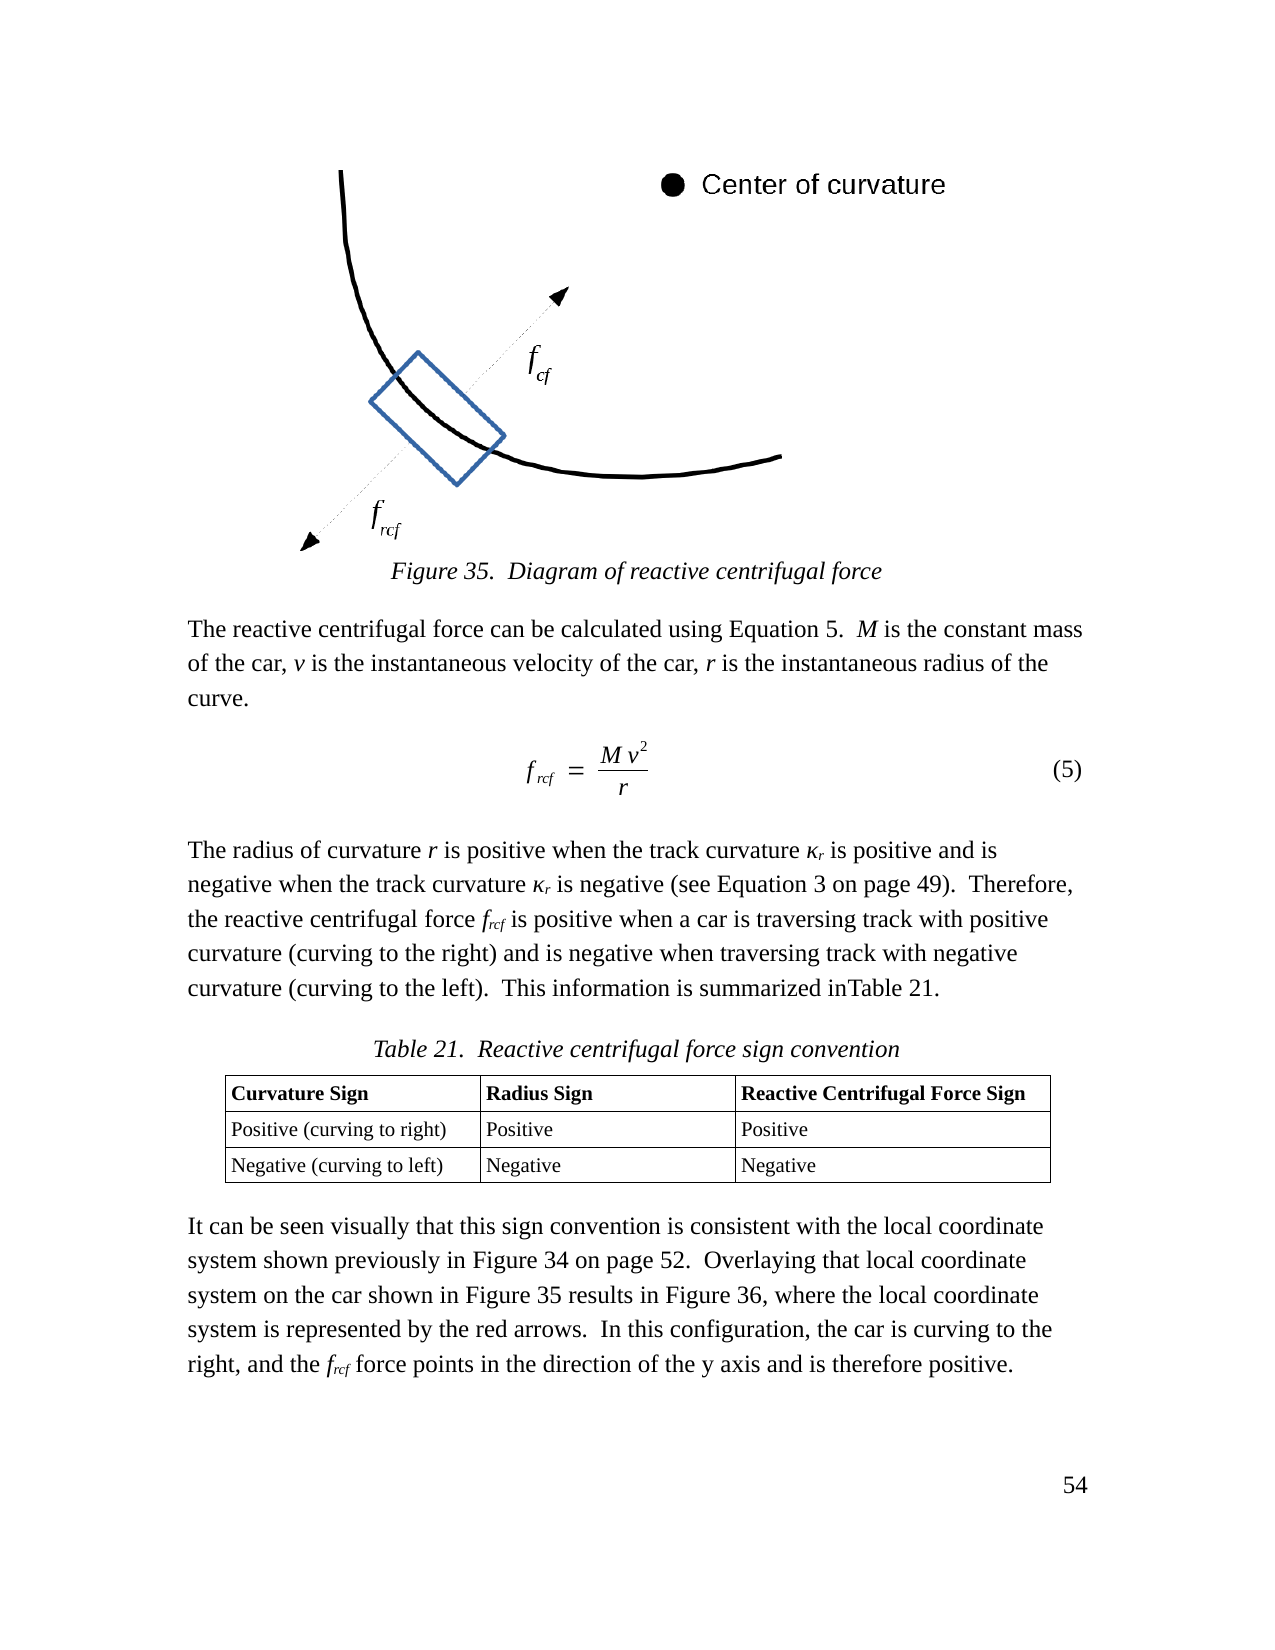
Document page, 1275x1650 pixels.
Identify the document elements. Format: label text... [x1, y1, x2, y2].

table_header [188, 732, 987, 806]
table_cell Positive (curving to right) [226, 1112, 480, 1147]
text The reactive centrifugal force can be calculated using Equation 5. M is the constant mass of the car, v is the instantaneous velocity of the car, r is the instantaneous radius of the curve. [187, 614, 1087, 712]
table_cell Positive [481, 1112, 735, 1147]
table_cell Negative (curving to left) [226, 1148, 480, 1182]
table_cell Negative [736, 1148, 1050, 1182]
table_header Radius Sign [481, 1076, 735, 1111]
table_cell Positive [736, 1112, 1050, 1147]
table_header Curvature Sign [226, 1076, 480, 1111]
table_header (5) [988, 732, 1087, 806]
table_cell Negative [481, 1148, 735, 1182]
table_header Reactive Centrifugal Force Sign [736, 1076, 1050, 1111]
text Table 21. Reactive centrifugal force sign convention [187, 1034, 1087, 1063]
text The radius of curvature r is positive when the track curvature κr is positive and is negative when the track curvature κr is negative (see Equation 3 on page 49). Therefore, the reactive centrifugal force frcf is positive when a car is traversing track with positive curvature (curving to the right) and is negative when traversing track with negative curvature (curving to the left). This information is summarized inTable 21. [187, 835, 1087, 1001]
text Figure 35. Diagram of reactive centrifugal force [300, 551, 975, 585]
text It can be seen visually that this sign convention is consistent with the local coordinate system shown previously in Figure 34 on page 53. Overlaying that local coordinate system on the car shown in Figure 35 results in Figure 36, where the local coordinate system is represented by the red arrows. In this configuration, the car is curving to the right, and the frcf force points in the direction of the y axis and is therefore positive. [187, 1211, 1087, 1378]
picture [300, 162, 976, 551]
